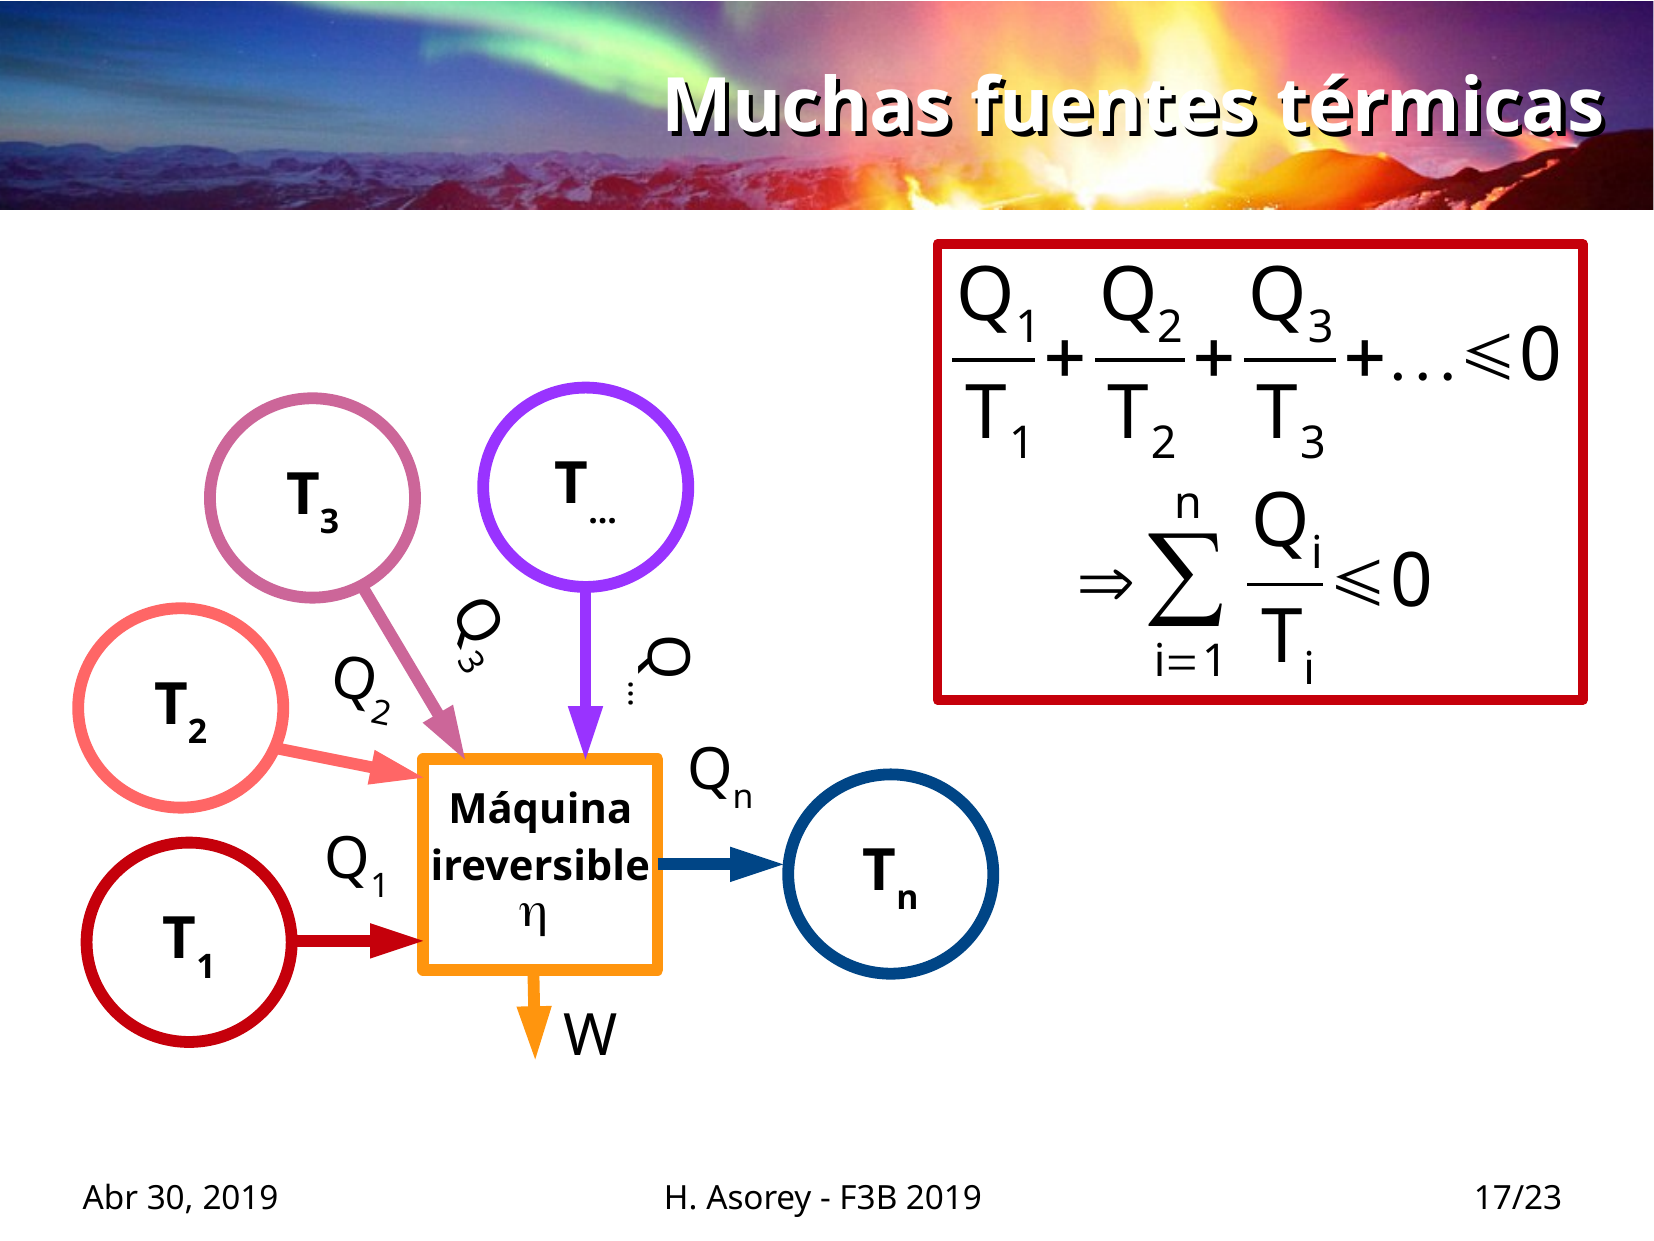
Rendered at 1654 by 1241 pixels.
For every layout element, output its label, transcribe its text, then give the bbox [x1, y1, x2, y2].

text_box Máquina ireversible [423, 759, 658, 970]
text_box Tn [788, 774, 994, 974]
text_box T1 [86, 842, 292, 1042]
title Muchas fuentes térmicas [45, 15, 1606, 191]
text_box T2 [78, 608, 284, 808]
text_box W [547, 985, 633, 1072]
picture [0, 1, 1654, 210]
chart [942, 248, 1579, 696]
text_box T3 [209, 398, 416, 598]
chart [511, 901, 556, 940]
text_box T... [483, 387, 689, 587]
